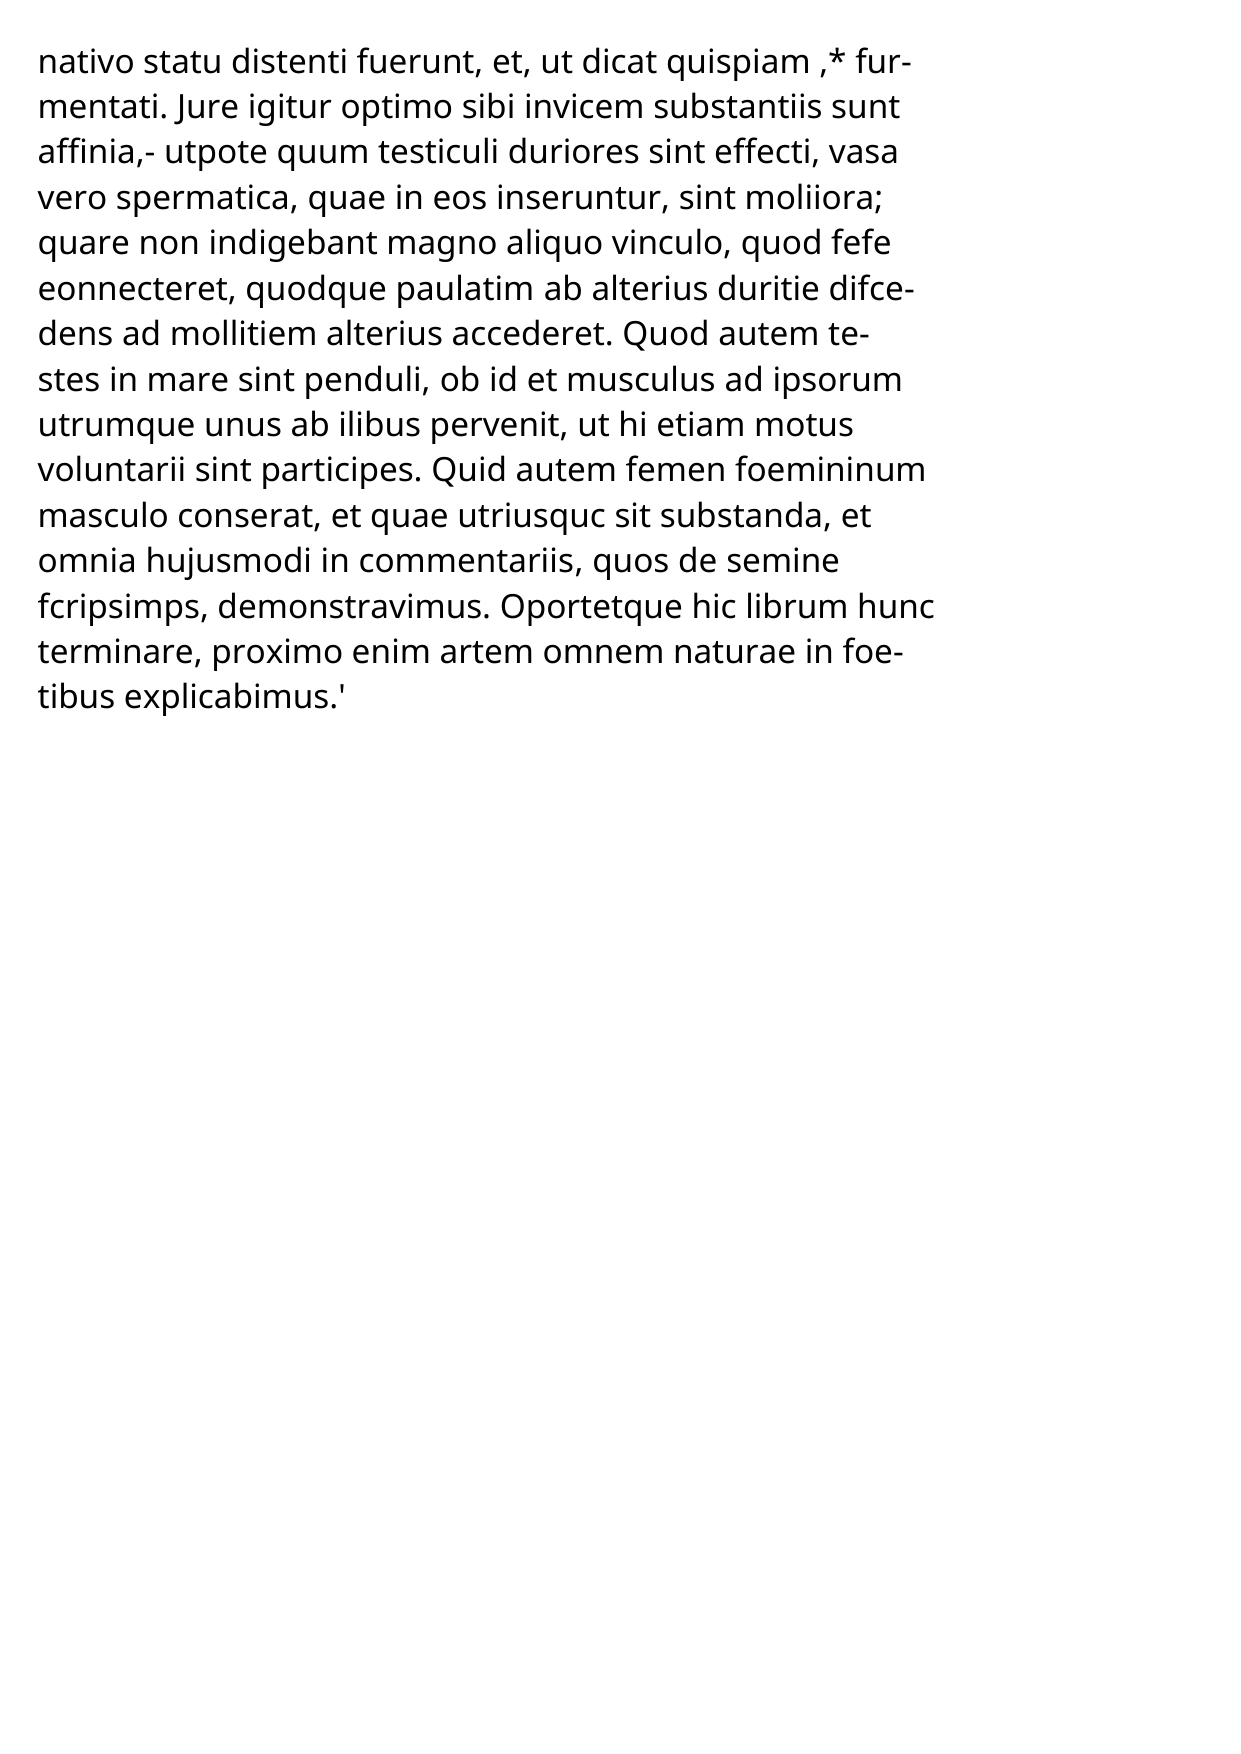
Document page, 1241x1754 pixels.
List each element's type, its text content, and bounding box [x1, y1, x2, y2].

text nativo statu distenti fuerunt, et, ut dicat quispiam ,* fur- mentati. Jure igitur optimo sibi invicem substantiis sunt affinia,- utpote quum testiculi duriores sint effecti, vasa vero spermatica, quae in eos inseruntur, sint moliiora; quare non indigebant magno aliquo vinculo, quod fefe eonnecteret, quodque paulatim ab alterius duritie difce- dens ad mollitiem alterius accederet. Quod autem te- stes in mare sint penduli, ob id et musculus ad ipsorum utrumque unus ab ilibus pervenit, ut hi etiam motus voluntarii sint participes. Quid autem femen foemininum masculo conserat, et quae utriusquc sit substanda, et omnia hujusmodi in commentariis, quos de semine fcripsimps, demonstravimus. Oportetque hic librum hunc terminare, proximo enim artem omnem naturae in foe- tibus explicabimus.' [37, 37, 1203, 719]
